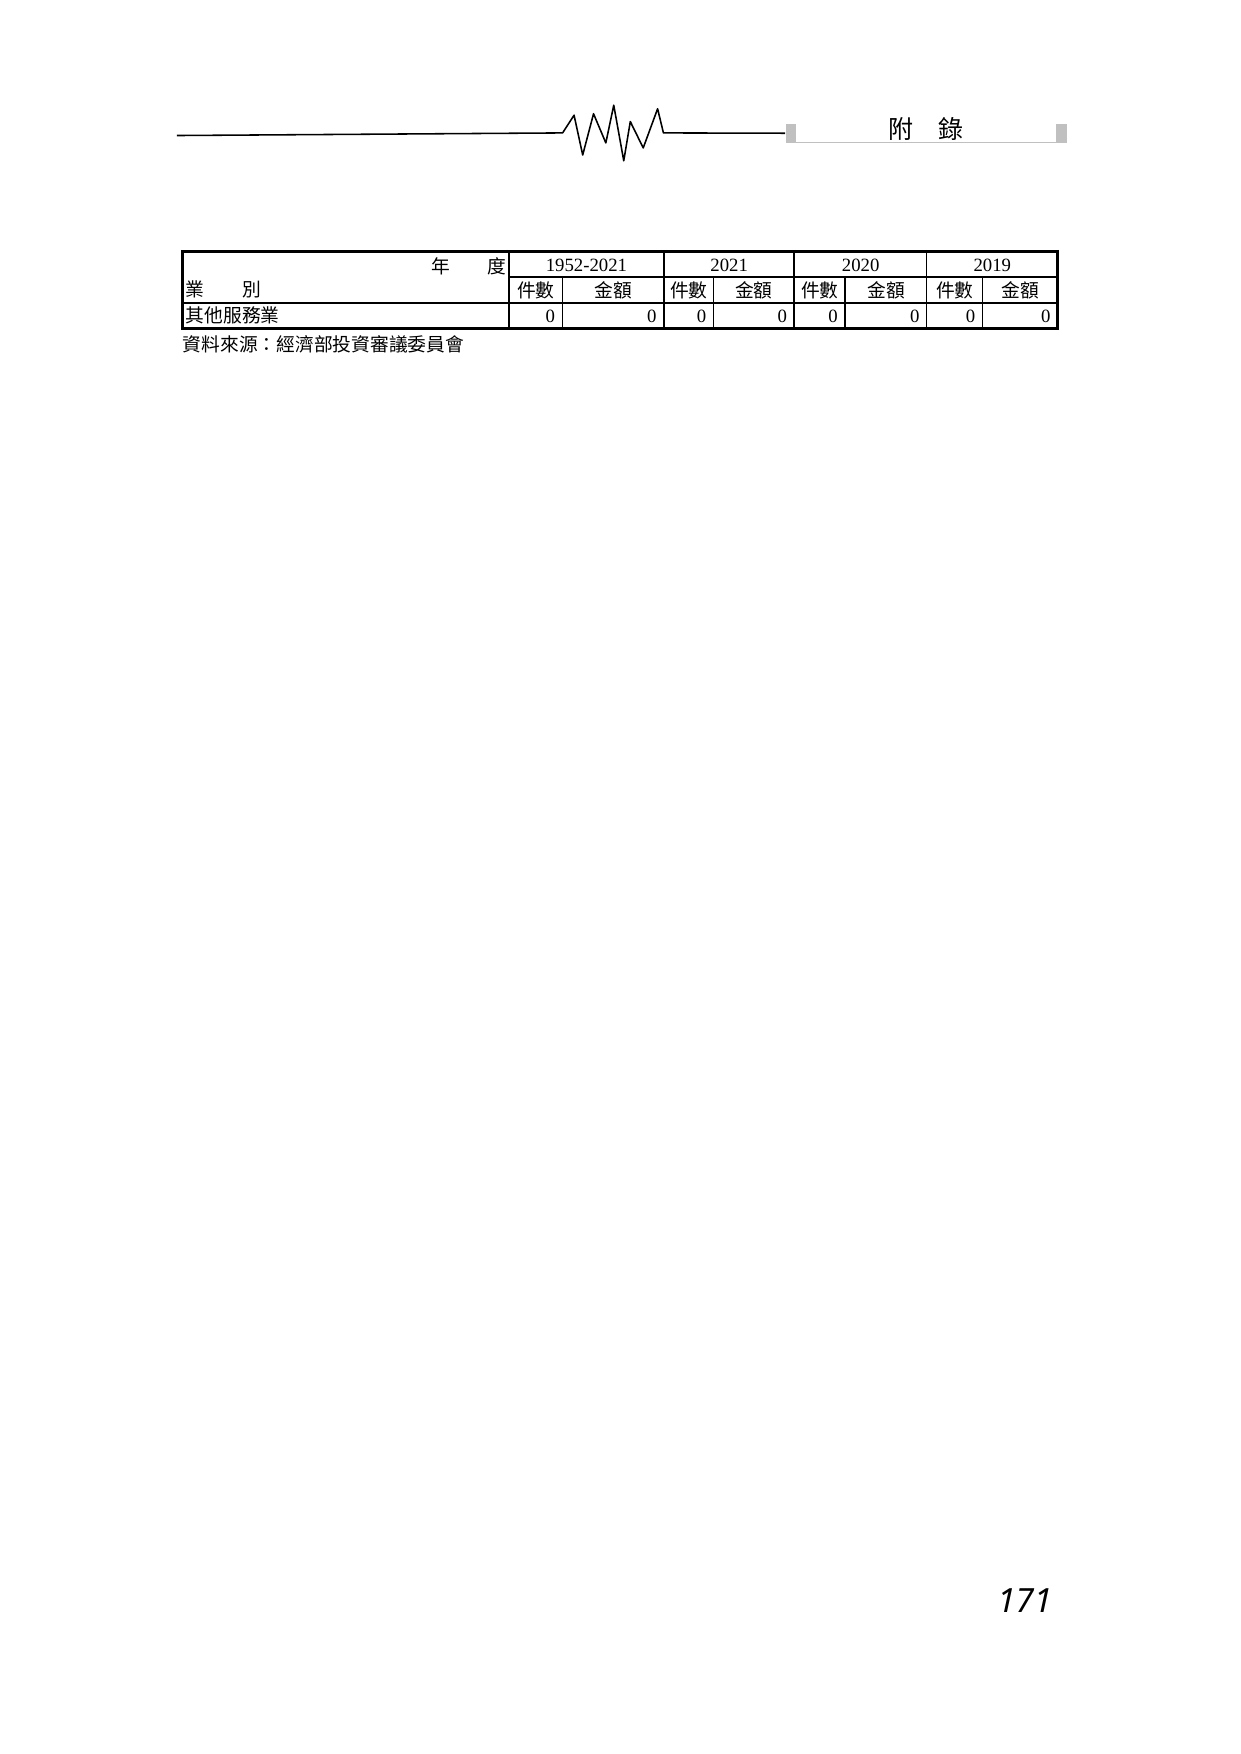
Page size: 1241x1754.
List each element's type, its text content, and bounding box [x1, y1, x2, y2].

table_header 2019 [927, 253, 1056, 276]
table_cell 金額 [563, 278, 663, 302]
table_cell 0 [563, 304, 663, 327]
text 資料來源：經濟部投資審議委員會 [183, 330, 1058, 357]
table_cell 金額 [983, 278, 1056, 302]
table_cell 金額 [714, 278, 793, 302]
table_cell 件數 [665, 278, 713, 302]
table_cell 0 [665, 304, 713, 327]
table_cell 其他服務業 [184, 304, 508, 327]
table_cell 件數 [927, 278, 982, 302]
table_cell 件數 [795, 278, 844, 302]
table_header 2021 [665, 253, 793, 276]
table_cell 0 [983, 304, 1056, 327]
table_header 2020 [795, 253, 926, 276]
table_cell 0 [714, 304, 793, 327]
table_cell 0 [927, 304, 982, 327]
table_header 1952-2021 [510, 253, 663, 276]
table_cell 件數 [510, 278, 562, 302]
table_header 年 度 業 別 [184, 253, 508, 302]
table_cell 0 [846, 304, 926, 327]
table_cell 0 [510, 304, 562, 327]
table_cell 金額 [846, 278, 926, 302]
table_cell 0 [795, 304, 844, 327]
